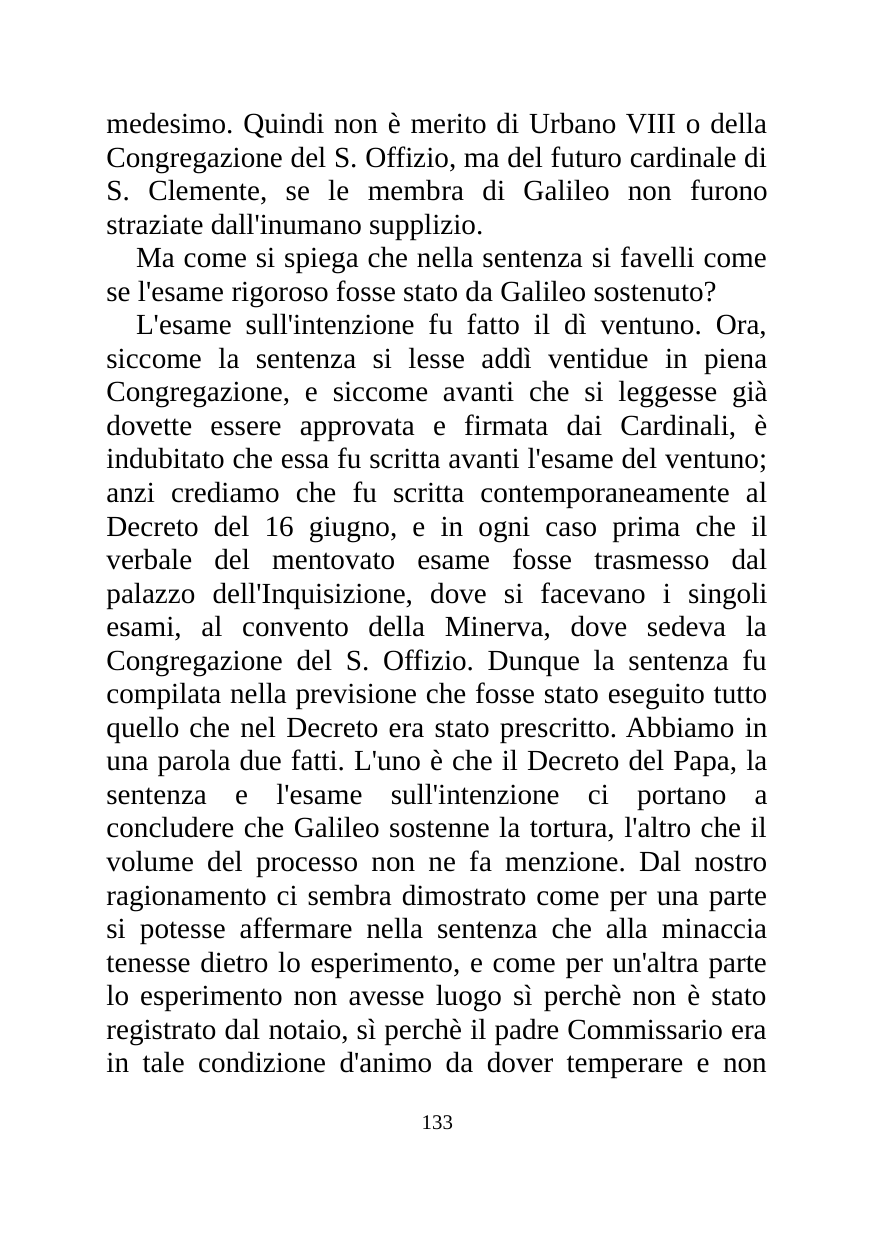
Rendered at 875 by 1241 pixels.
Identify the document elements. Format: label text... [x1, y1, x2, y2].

text L'esame sull'intenzione fu fatto il dì ventuno. Ora, siccome la sentenza si lesse addì ventidue in piena Congregazione, e siccome avanti che si leggesse già dovette essere approvata e firmata dai Cardinali, è indubitato che essa fu scritta avanti l'esame del ventuno; anzi crediamo che fu scritta contemporaneamente al Decreto del 16 giugno, e in ogni caso prima che il verbale del mentovato esame fosse trasmesso dal palazzo dell'Inquisizione, dove si facevano i singoli esami, al convento della Minerva, dove sedeva la Congregazione del S. Offizio. Dunque la sentenza fu compilata nella previsione che fosse stato eseguito tutto quello che nel Decreto era stato prescritto. Abbiamo in una parola due fatti. L'uno è che il Decreto del Papa, la sentenza e l'esame sull'intenzione ci portano a concludere che Galileo sostenne la tortura, l'altro che il volume del processo non ne fa menzione. Dal nostro ragionamento ci sembra dimostrato come per una parte si potesse affermare nella sentenza che alla minaccia tenesse dietro lo esperimento, e come per un'altra parte lo esperimento non avesse luogo sì perchè non è stato registrato dal notaio, sì perchè il padre Commissario era in tale condizione d'animo da dover temperare e non [106, 307, 768, 1079]
text medesimo. Quindi non è merito di Urbano VIII o della Congregazione del S. Offizio, ma del futuro cardinale di S. Clemente, se le membra di Galileo non furono straziate dall'inumano supplizio. [106, 106, 768, 240]
text Ma come si spiega che nella sentenza si favelli come se l'esame rigoroso fosse stato da Galileo sostenuto? [106, 240, 768, 307]
